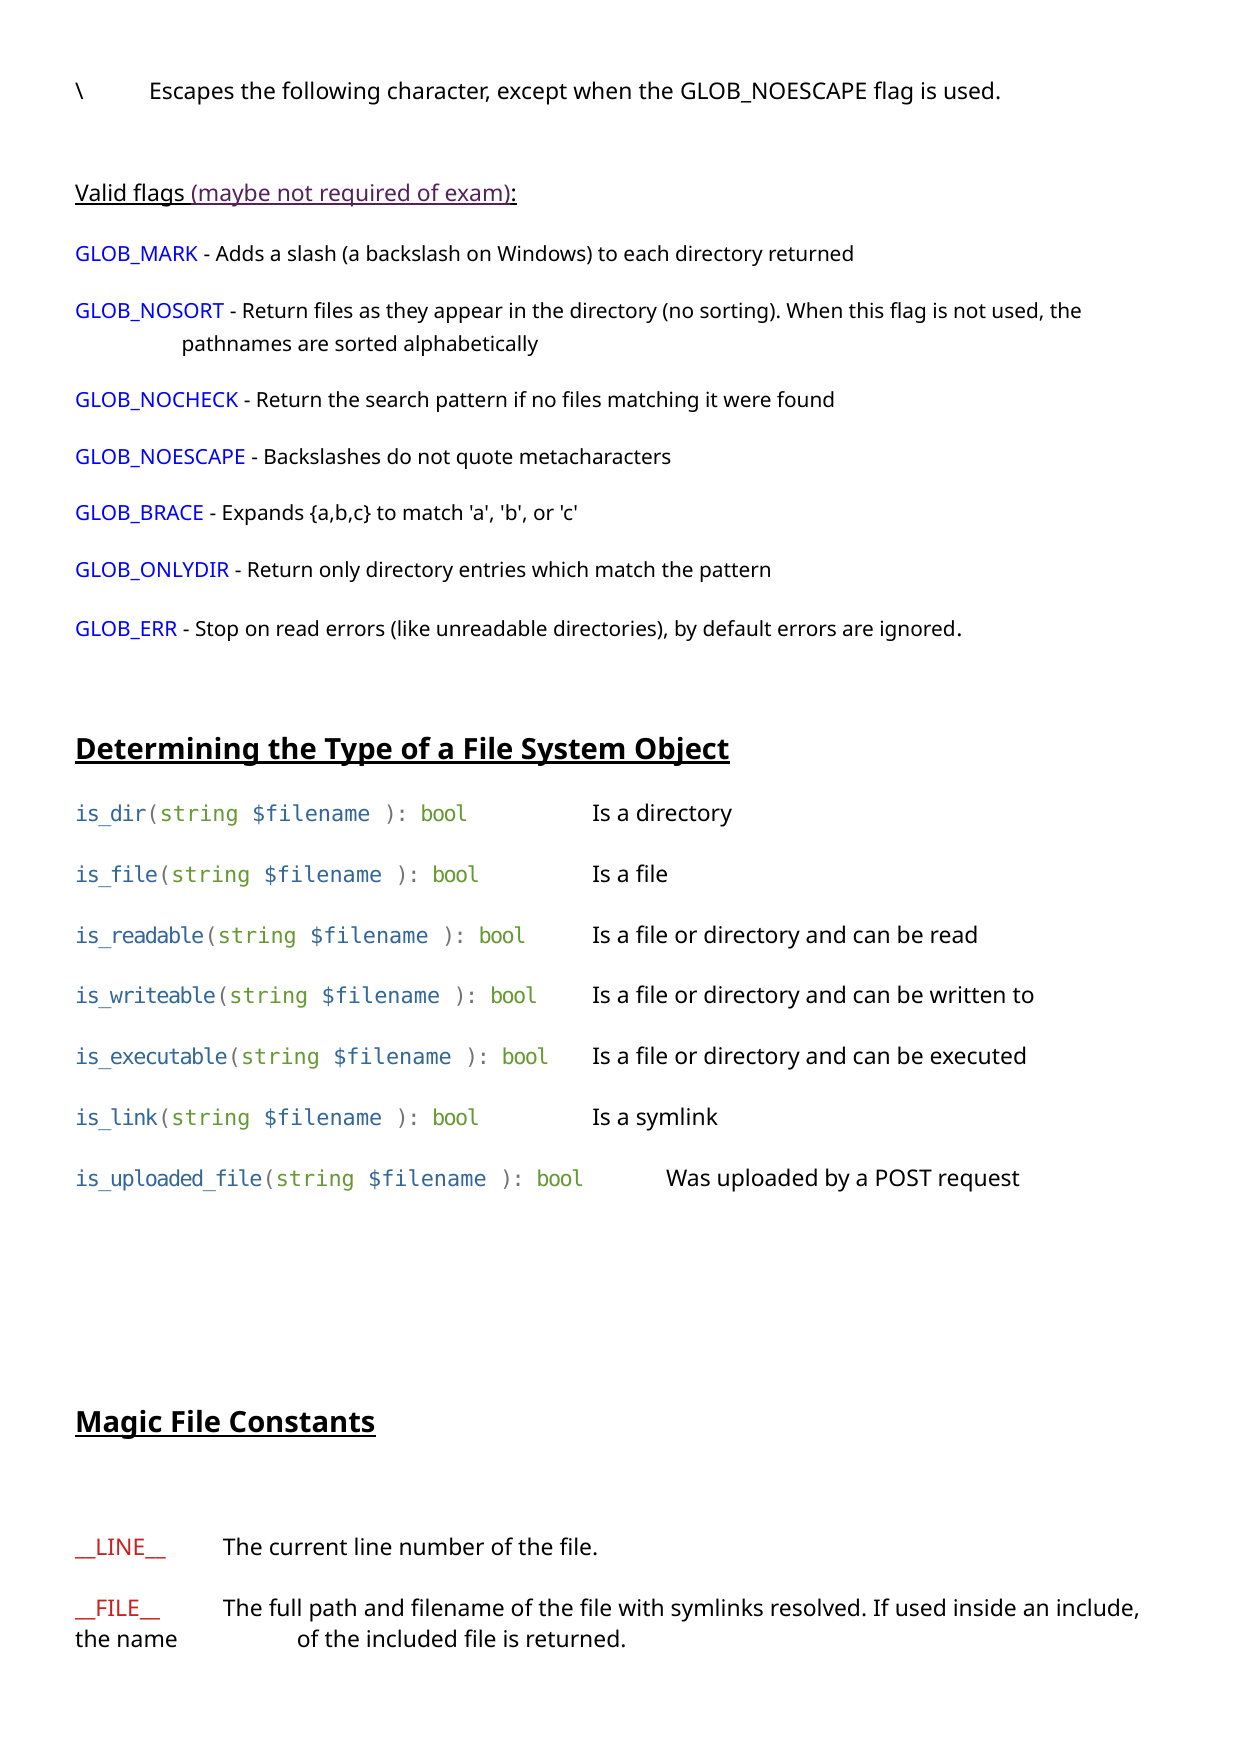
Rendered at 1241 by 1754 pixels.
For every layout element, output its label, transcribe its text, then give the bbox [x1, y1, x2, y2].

list GLOB_ERR - Stop on read errors (like unreadable directories), by default errors are ignored. [75, 612, 1166, 643]
text is_readable(string $filename ): bool Is a file or directory and can be read [75, 919, 1166, 950]
list \ Escapes the following character, except when the GLOB_NOESCAPE flag is used. [75, 75, 1166, 106]
text is_executable(string $filename ): bool Is a file or directory and can be executed [75, 1040, 1166, 1071]
text Determining the Type of a File System Object [75, 728, 1166, 768]
text is_uploaded_file(string $filename ): bool Was uploaded by a POST request [75, 1162, 1166, 1193]
list GLOB_NOCHECK - Return the search pattern if no files matching it were found [75, 385, 1166, 414]
text Magic File Constants [75, 1401, 1166, 1441]
list GLOB_BRACE - Expands {a,b,c} to match 'a', 'b', or 'c' [75, 498, 1166, 527]
list GLOB_ONLYDIR - Return only directory entries which match the pattern [75, 555, 1166, 583]
text is_dir(string $filename ): bool Is a directory [75, 797, 1166, 828]
list GLOB_MARK - Adds a slash (a backslash on Windows) to each directory returned [75, 239, 1166, 268]
text __FILE__ The full path and filename of the file with symlinks resolved. If used inside an include, the name of the included file is returned. [75, 1592, 1166, 1654]
text __LINE__ The current line number of the file. [75, 1531, 1166, 1562]
text is_writeable(string $filename ): bool Is a file or directory and can be written to [75, 979, 1166, 1011]
list GLOB_NOESCAPE - Backslashes do not quote metacharacters [75, 442, 1166, 470]
text is_link(string $filename ): bool Is a symlink [75, 1101, 1166, 1132]
list GLOB_NOSORT - Return files as they appear in the directory (no sorting). When this flag is not used, the pathnames are sorted alphabetically [75, 296, 1166, 357]
text Valid flags (maybe not required of exam): [75, 177, 1166, 208]
text is_file(string $filename ): bool Is a file [75, 858, 1166, 889]
